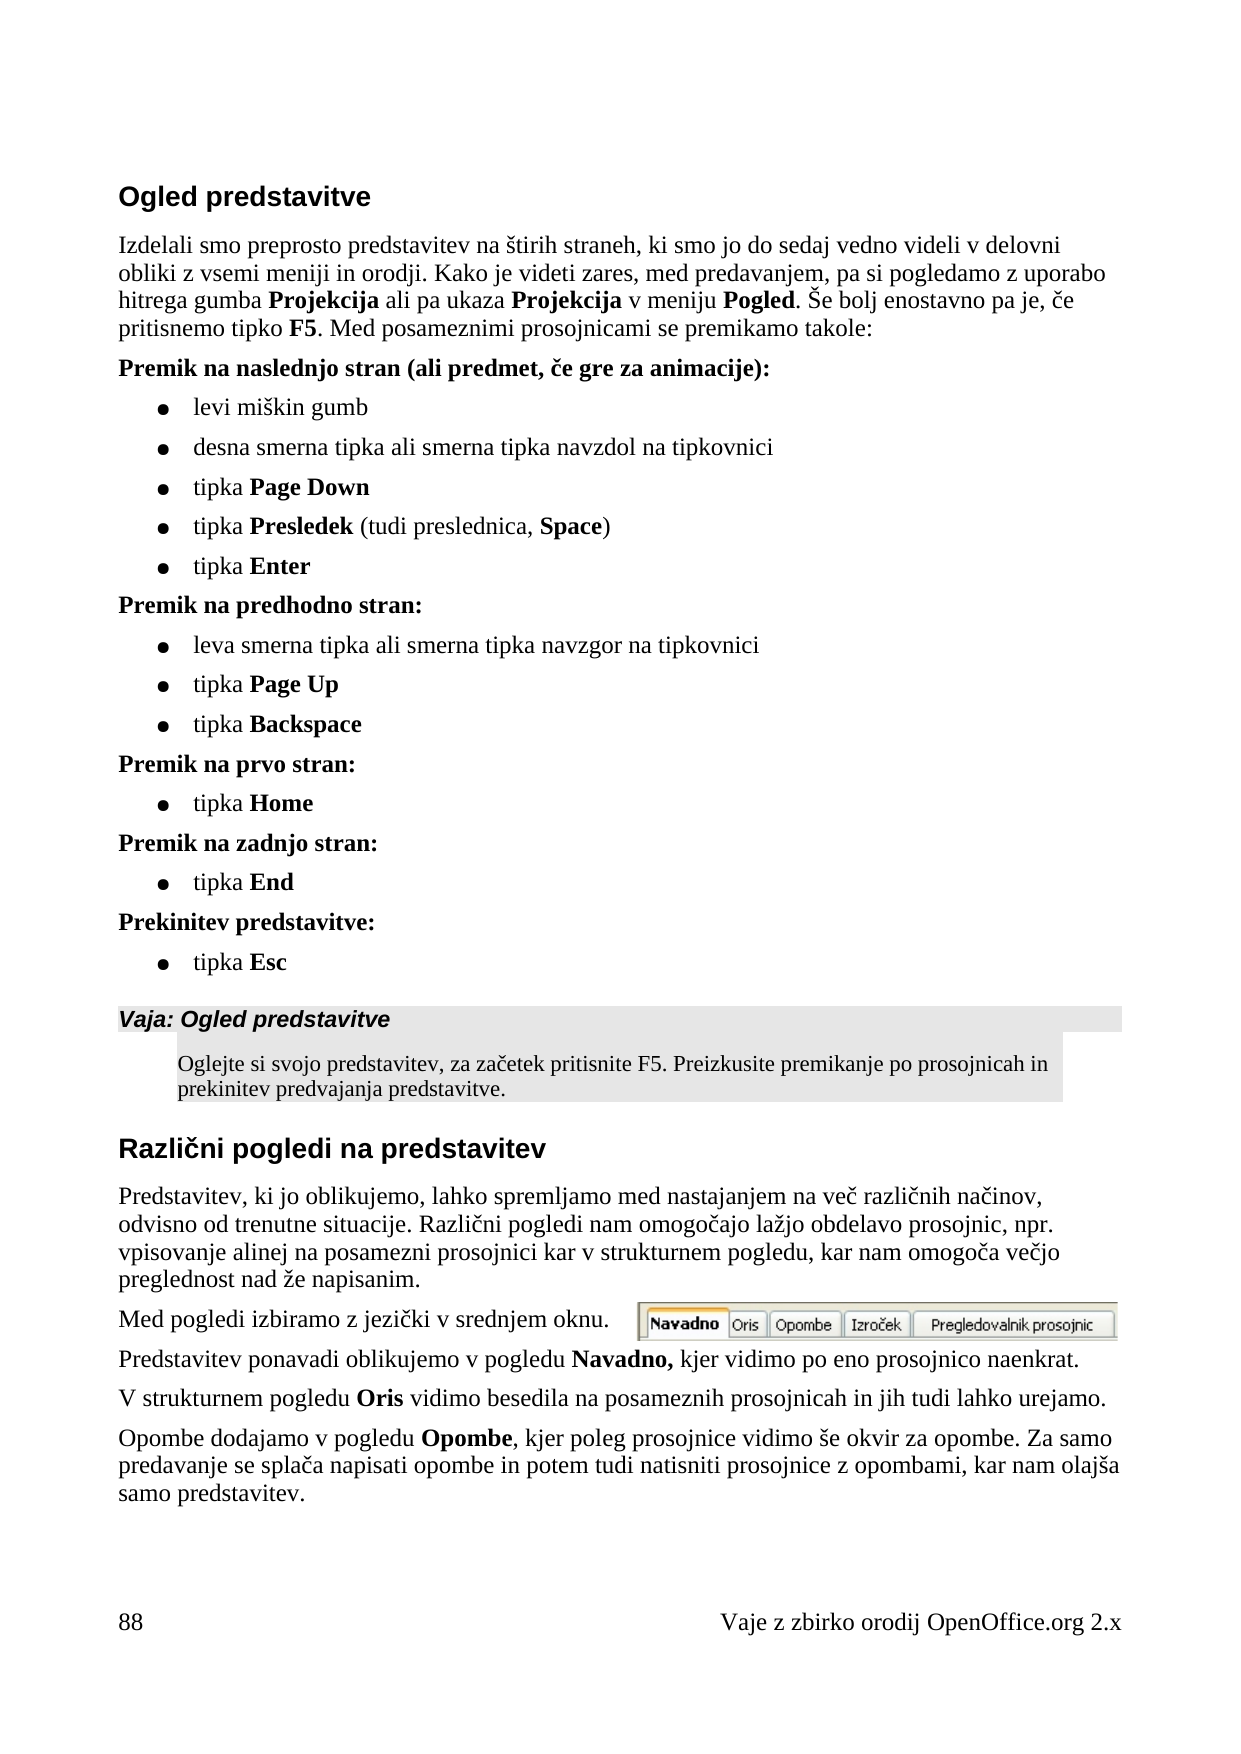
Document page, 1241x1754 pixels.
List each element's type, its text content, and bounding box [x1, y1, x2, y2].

list tipka Page Up [156, 671, 1122, 698]
list levi miškin gumb [156, 393, 1122, 421]
text Opombe dodajamo v pogledu Opombe, kjer poleg prosojnice vidimo še okvir za opombe. Za samo predavanje se splača napisati opombe in potem tudi natisniti prosojnice z opombami, kar nam olajša samo predstavitev. [118, 1424, 1122, 1507]
text Med pogledi izbiramo z jezički v srednjem oknu. [118, 1305, 636, 1333]
text Predstavitev ponavadi oblikujemo v pogledu Navadno, kjer vidimo po eno prosojnico naenkrat. [118, 1345, 1122, 1372]
text Prekinitev predstavitve: [118, 908, 1122, 936]
list tipka End [156, 868, 1122, 896]
text Premik na prvo stran: [118, 750, 1122, 777]
text Predstavitev, ki jo oblikujemo, lahko spremljamo med nastajanjem na več različnih načinov, odvisno od trenutne situacije. Različni pogledi nam omogočajo lažjo obdelavo prosojnic, npr. vpisovanje alinej na posamezni prosojnici kar v strukturnem pogledu, kar nam omogoča večjo preglednost nad že napisanim. [118, 1182, 1122, 1293]
text Izdelali smo preprosto predstavitev na štirih straneh, ki smo jo do sedaj vedno videli v delovni obliki z vsemi meniji in orodji. Kako je videti zares, med predavanjem, pa si pogledamo z uporabo hitrega gumba Projekcija ali pa ukaza Projekcija v meniju Pogled. Še bolj enostavno pa je, če pritisnemo tipko F5. Med posameznimi prosojnicami se premikamo takole: [118, 231, 1122, 342]
text Oglejte si svojo predstavitev, za začetek pritisnite F5. Preizkusite premikanje po prosojnicah in prekinitev predvajanja predstavitve. [177, 1051, 1063, 1102]
list tipka Presledek (tudi preslednica, Space) [156, 512, 1122, 540]
text Premik na predhodno stran: [118, 591, 1122, 619]
subtitle Vaja: Ogled predstavitve [118, 1006, 1122, 1032]
list tipka Page Down [156, 473, 1122, 500]
list leva smerna tipka ali smerna tipka navzgor na tipkovnici [156, 631, 1122, 659]
text Premik na zadnjo stran: [118, 829, 1122, 857]
list desna smerna tipka ali smerna tipka navzdol na tipkovnici [156, 433, 1122, 461]
picture [636, 1302, 1118, 1341]
list tipka Enter [156, 552, 1122, 579]
list tipka Home [156, 789, 1122, 817]
text V strukturnem pogledu Oris vidimo besedila na posameznih prosojnicah in jih tudi lahko urejamo. [118, 1384, 1122, 1412]
subtitle Ogled predstavitve [118, 181, 1122, 213]
subtitle Različni pogledi na predstavitev [118, 1132, 1122, 1164]
list tipka Backspace [156, 710, 1122, 738]
list tipka Esc [156, 948, 1122, 975]
text Premik na naslednjo stran (ali predmet, če gre za animacije): [118, 354, 1122, 382]
